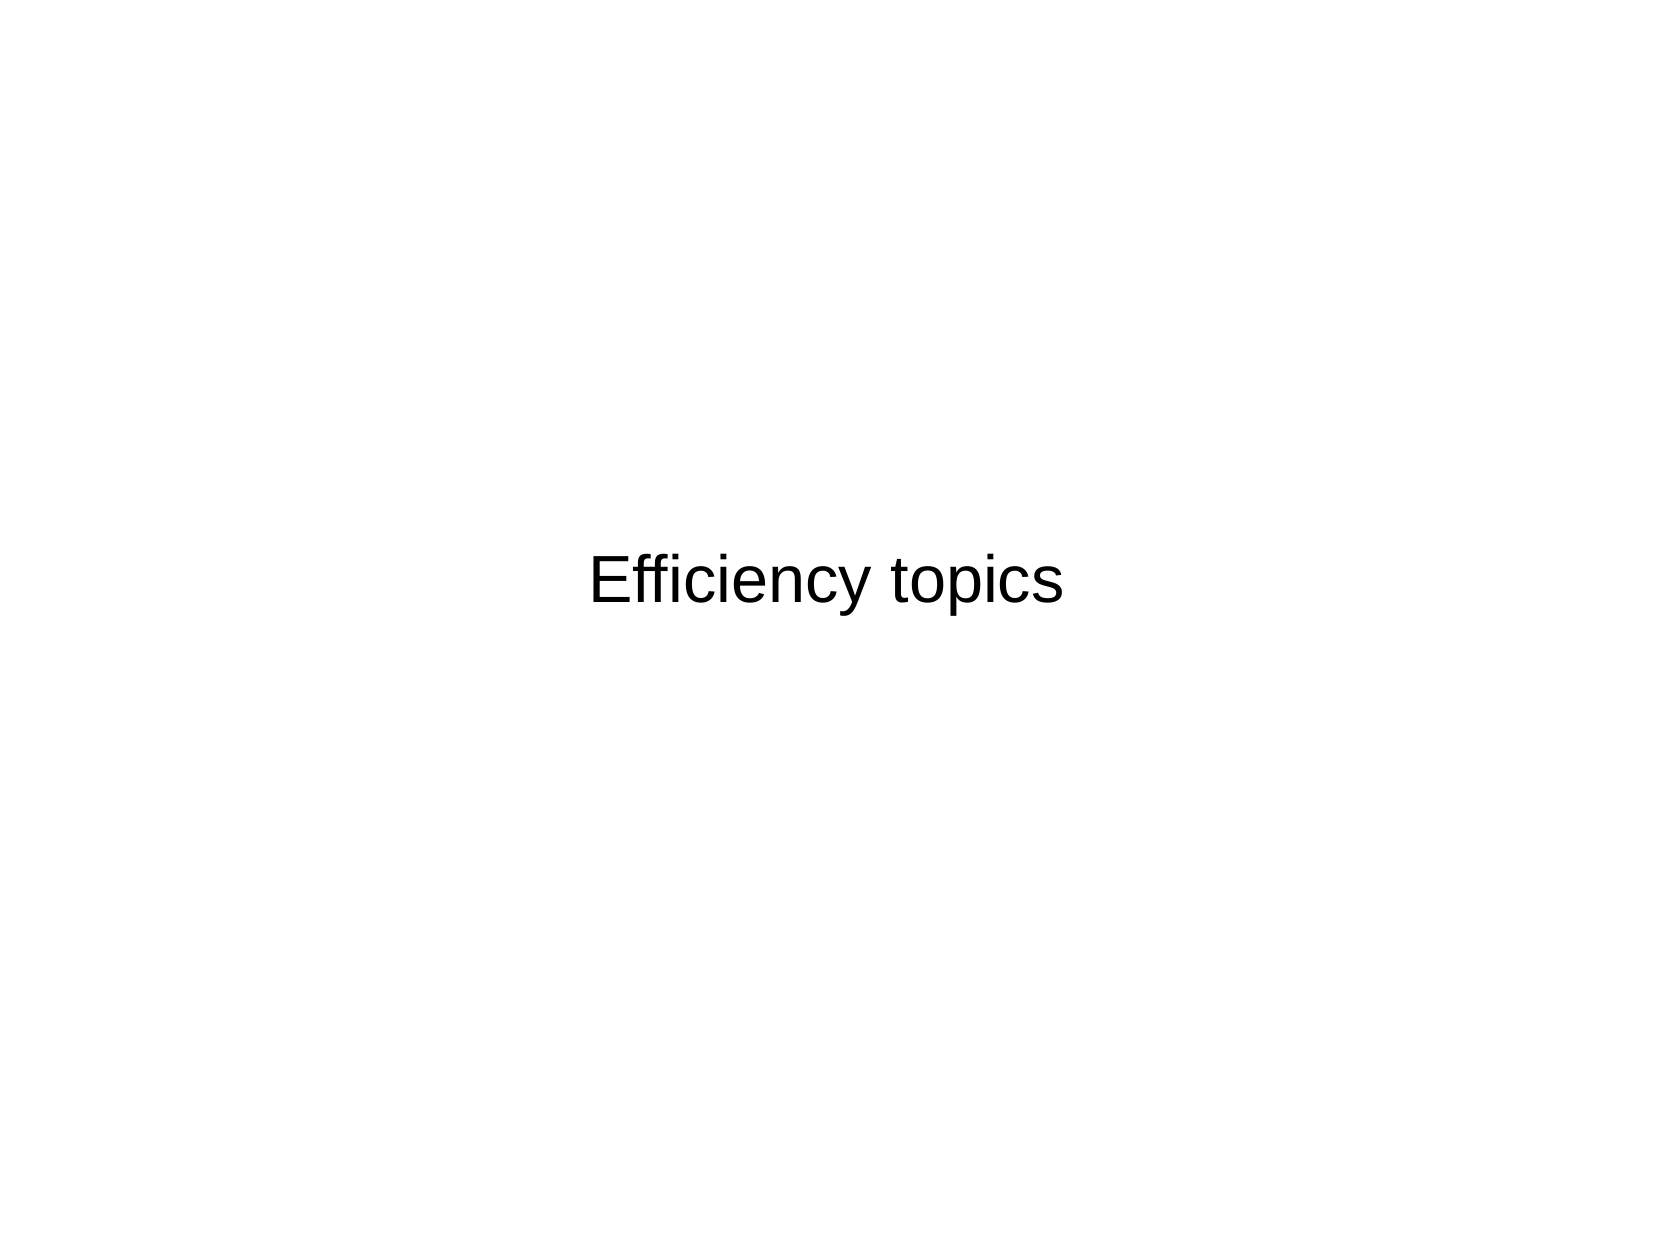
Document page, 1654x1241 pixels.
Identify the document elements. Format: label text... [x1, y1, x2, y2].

subtitle Efficiency topics [82, 49, 1571, 1109]
